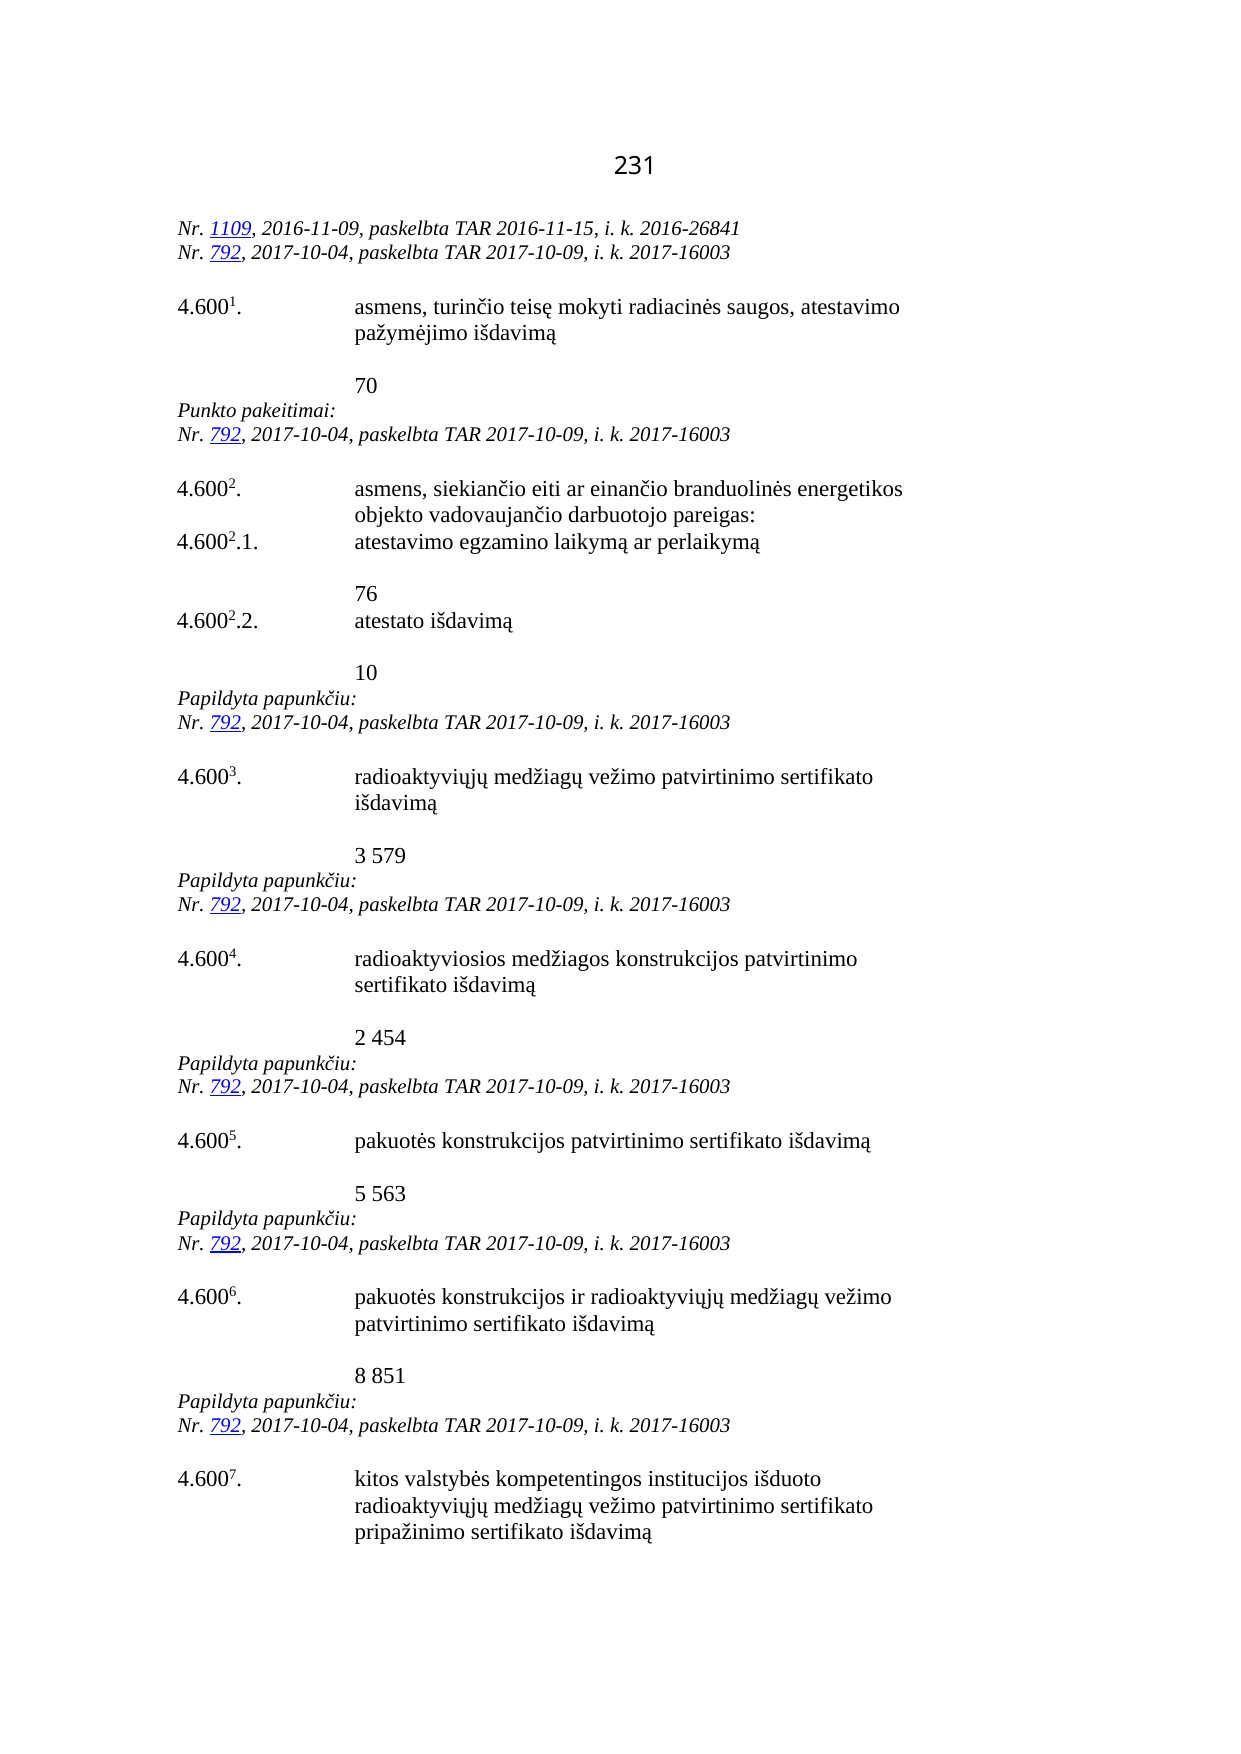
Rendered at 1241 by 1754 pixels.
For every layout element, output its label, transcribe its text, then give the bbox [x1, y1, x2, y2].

text 4.6007. kitos valstybės kompetentingos institucijos išduoto radioaktyviųjų medžiagų vežimo patvirtinimo sertifikato pripažinimo sertifikato išdavimą [177, 1466, 945, 1544]
text objekto vadovaujančio darbuotojo pareigas: [354, 501, 945, 528]
text Nr. 792, 2017-10-04, paskelbta TAR 2017-10-09, i. k. 2017-16003 [177, 1074, 1093, 1098]
text Nr. 792, 2017-10-04, paskelbta TAR 2017-10-09, i. k. 2017-16003 [177, 892, 1093, 916]
text Nr. 792, 2017-10-04, paskelbta TAR 2017-10-09, i. k. 2017-16003 [177, 710, 1093, 734]
text 4.6006. pakuotės konstrukcijos ir radioaktyviųjų medžiagų vežimo patvirtinimo sertifikato išdavimą 8 851 [177, 1283, 945, 1389]
text Papildyta papunkčiu: [177, 868, 1093, 892]
text Punkto pakeitimai: [177, 398, 1093, 422]
text Nr. 792, 2017-10-04, paskelbta TAR 2017-10-09, i. k. 2017-16003 [177, 422, 1093, 446]
text 4.6002.2. atestato išdavimą 10 [177, 607, 945, 686]
text 4.6004. radioaktyviosios medžiagos konstrukcijos patvirtinimo sertifikato išdavimą 2 454 [177, 945, 945, 1050]
text 4.6003. radioaktyviųjų medžiagų vežimo patvirtinimo sertifikato išdavimą 3 579 [177, 763, 945, 868]
text Nr. 792, 2017-10-04, paskelbta TAR 2017-10-09, i. k. 2017-16003 [177, 240, 1093, 264]
text 4.6002.1. atestavimo egzamino laikymą ar perlaikymą 76 [177, 528, 945, 607]
text Nr. 1109, 2016-11-09, paskelbta TAR 2016-11-15, i. k. 2016-26841 [177, 216, 1093, 240]
text 4.6001. asmens, turinčio teisę mokyti radiacinės saugos, atestavimo pažymėjimo išdavimą 70 [177, 293, 945, 398]
text 4.6002. asmens, siekiančio eiti ar einančio branduolinės energetikos [177, 475, 945, 501]
text Nr. 792, 2017-10-04, paskelbta TAR 2017-10-09, i. k. 2017-16003 [177, 1230, 1093, 1254]
text Papildyta papunkčiu: [177, 686, 1093, 710]
text Papildyta papunkčiu: [177, 1050, 1093, 1074]
text Papildyta papunkčiu: [177, 1389, 1093, 1413]
text 4.6005. pakuotės konstrukcijos patvirtinimo sertifikato išdavimą 5 563 [177, 1127, 945, 1206]
text Papildyta papunkčiu: [177, 1206, 1093, 1230]
text Nr. 792, 2017-10-04, paskelbta TAR 2017-10-09, i. k. 2017-16003 [177, 1413, 1093, 1437]
